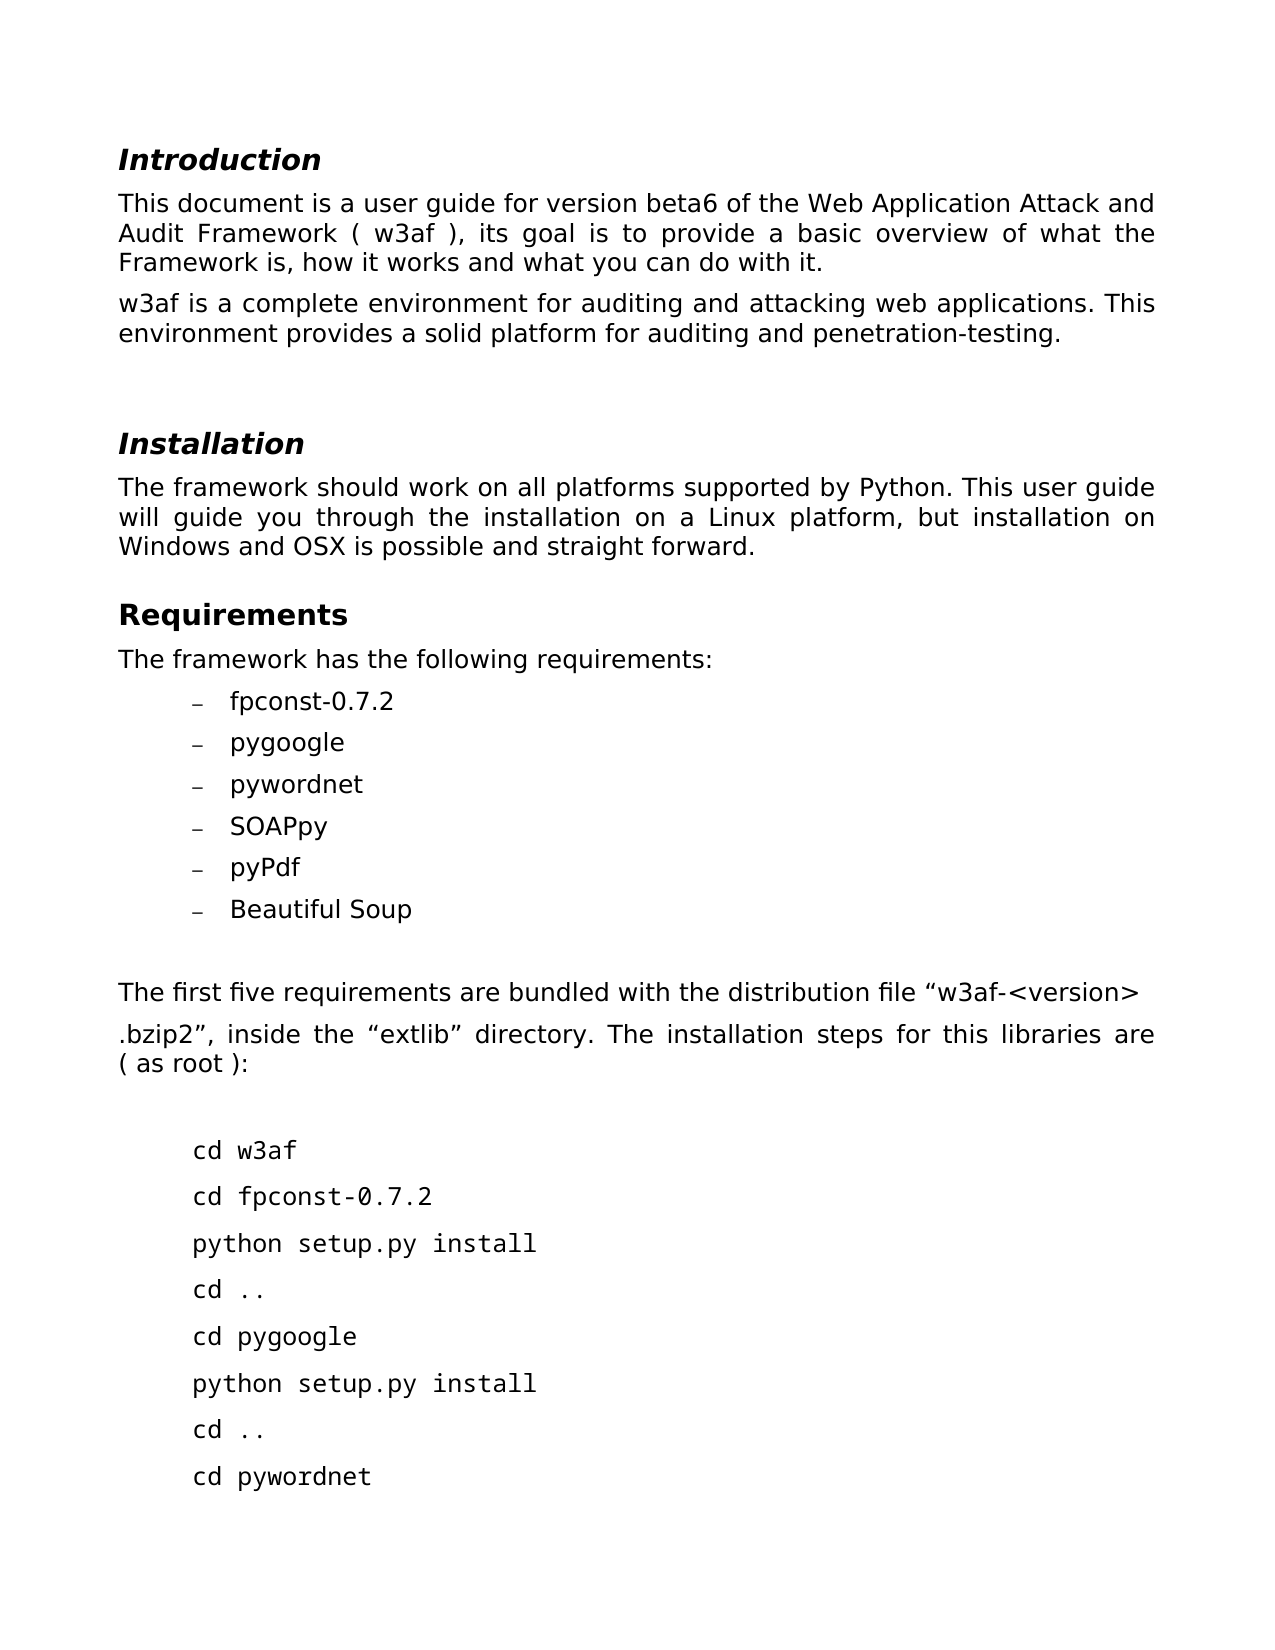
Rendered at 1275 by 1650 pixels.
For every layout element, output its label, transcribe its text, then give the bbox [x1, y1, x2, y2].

text The framework has the following requirements: [118, 645, 1157, 674]
text This document is a user guide for version beta6 of the Web Application Attack and Audit Framework ( w3af ), its goal is to provide a basic overview of what the Framework is, how it works and what you can do with it. [118, 189, 1157, 277]
text cd pygoogle [192, 1319, 1157, 1353]
text python setup.py install [192, 1365, 1157, 1399]
list pyPdf [192, 853, 1157, 882]
text The framework should work on all platforms supported by Python. This user guide will guide you through the installation on a Linux platform, but installation on Windows and OSX is possible and straight forward. [118, 473, 1157, 561]
subtitle Introduction [118, 143, 1157, 177]
text .bzip2”, inside the “extlib” directory. The installation steps for this libraries are ( as root ): [118, 1020, 1157, 1078]
text python setup.py install [192, 1226, 1157, 1260]
list pywordnet [192, 770, 1157, 799]
text cd fpconst-0.7.2 [192, 1179, 1157, 1213]
text cd .. [192, 1412, 1157, 1446]
text cd pywordnet [192, 1458, 1157, 1492]
list pygoogle [192, 728, 1157, 757]
text cd w3af [192, 1132, 1157, 1167]
text w3af is a complete environment for auditing and attacking web applications. This environment provides a solid platform for auditing and penetration-testing. [118, 289, 1157, 348]
list SOAPpy [192, 812, 1157, 841]
list Beautiful Soup [192, 895, 1157, 924]
subtitle Installation [118, 427, 1157, 461]
text cd .. [192, 1272, 1157, 1306]
list fpconst-0.7.2 [192, 687, 1157, 716]
subtitle Requirements [118, 598, 1157, 632]
text The first five requirements are bundled with the distribution file “w3af-<version> [118, 978, 1157, 1007]
